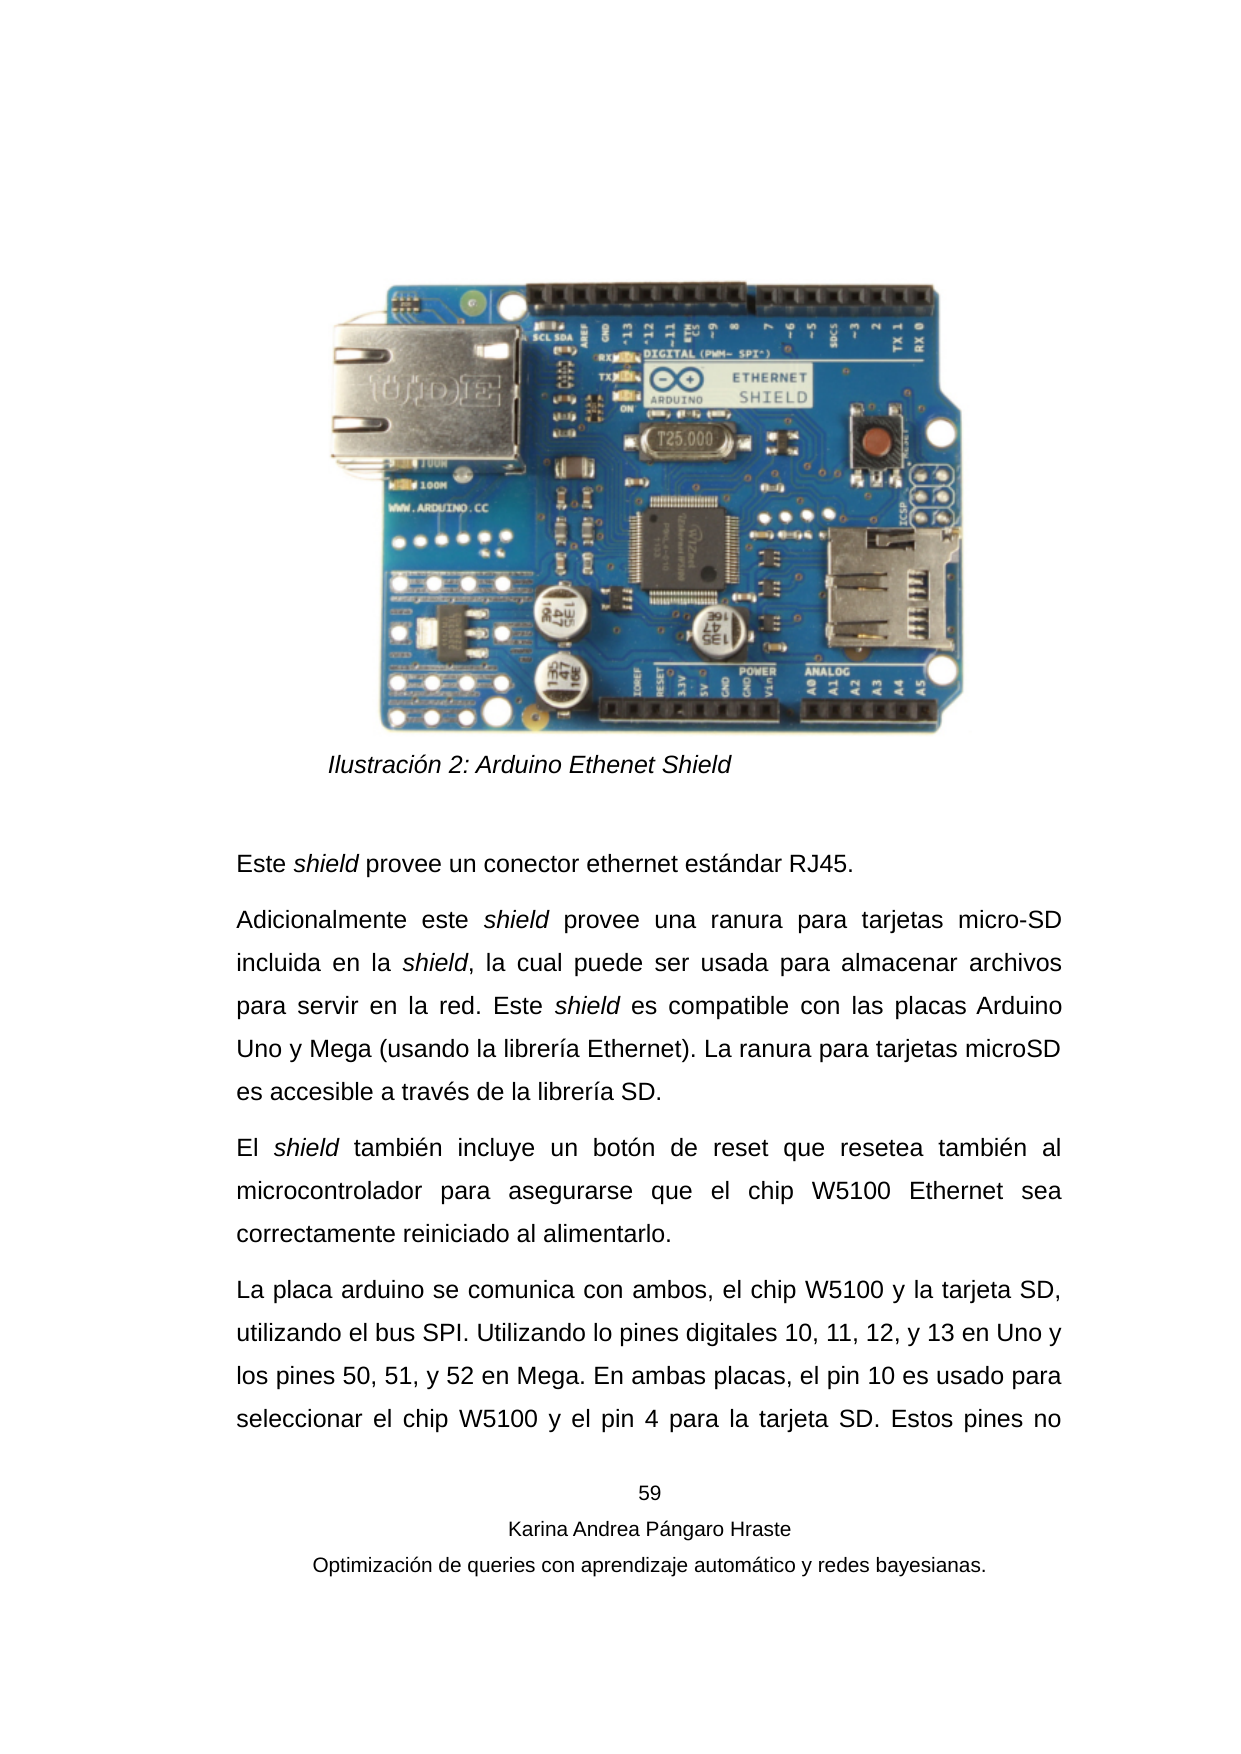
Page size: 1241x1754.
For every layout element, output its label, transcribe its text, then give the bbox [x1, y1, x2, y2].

text Este shield provee un conector ethernet estándar RJ45. [236, 849, 1063, 878]
text El shield también incluye un botón de reset que resetea también al microcontrolador para asegurarse que el chip W5100 Ethernet sea correctamente reiniciado al alimentarlo. [236, 1133, 1063, 1248]
text Adicionalmente este shield provee una ranura para tarjetas micro-SD incluida en la shield, la cual puede ser usada para almacenar archivos para servir en la red. Este shield es compatible con las placas Arduino Uno y Mega (usando la librería Ethernet). La ranura para tarjetas microSD es accesible a través de la librería SD. [236, 905, 1063, 1106]
picture [327, 278, 972, 737]
text La placa arduino se comunica con ambos, el chip W5100 y la tarjeta SD, utilizando el bus SPI. Utilizando lo pines digitales 10, 11, 12, y 13 en Uno y los pines 50, 51, y 52 en Mega. En ambas placas, el pin 10 es usado para seleccionar el chip W5100 y el pin 4 para la tarjeta SD. Estos pines no [236, 1275, 1063, 1433]
text Ilustración 2: Arduino Ethenet Shield [328, 737, 972, 779]
